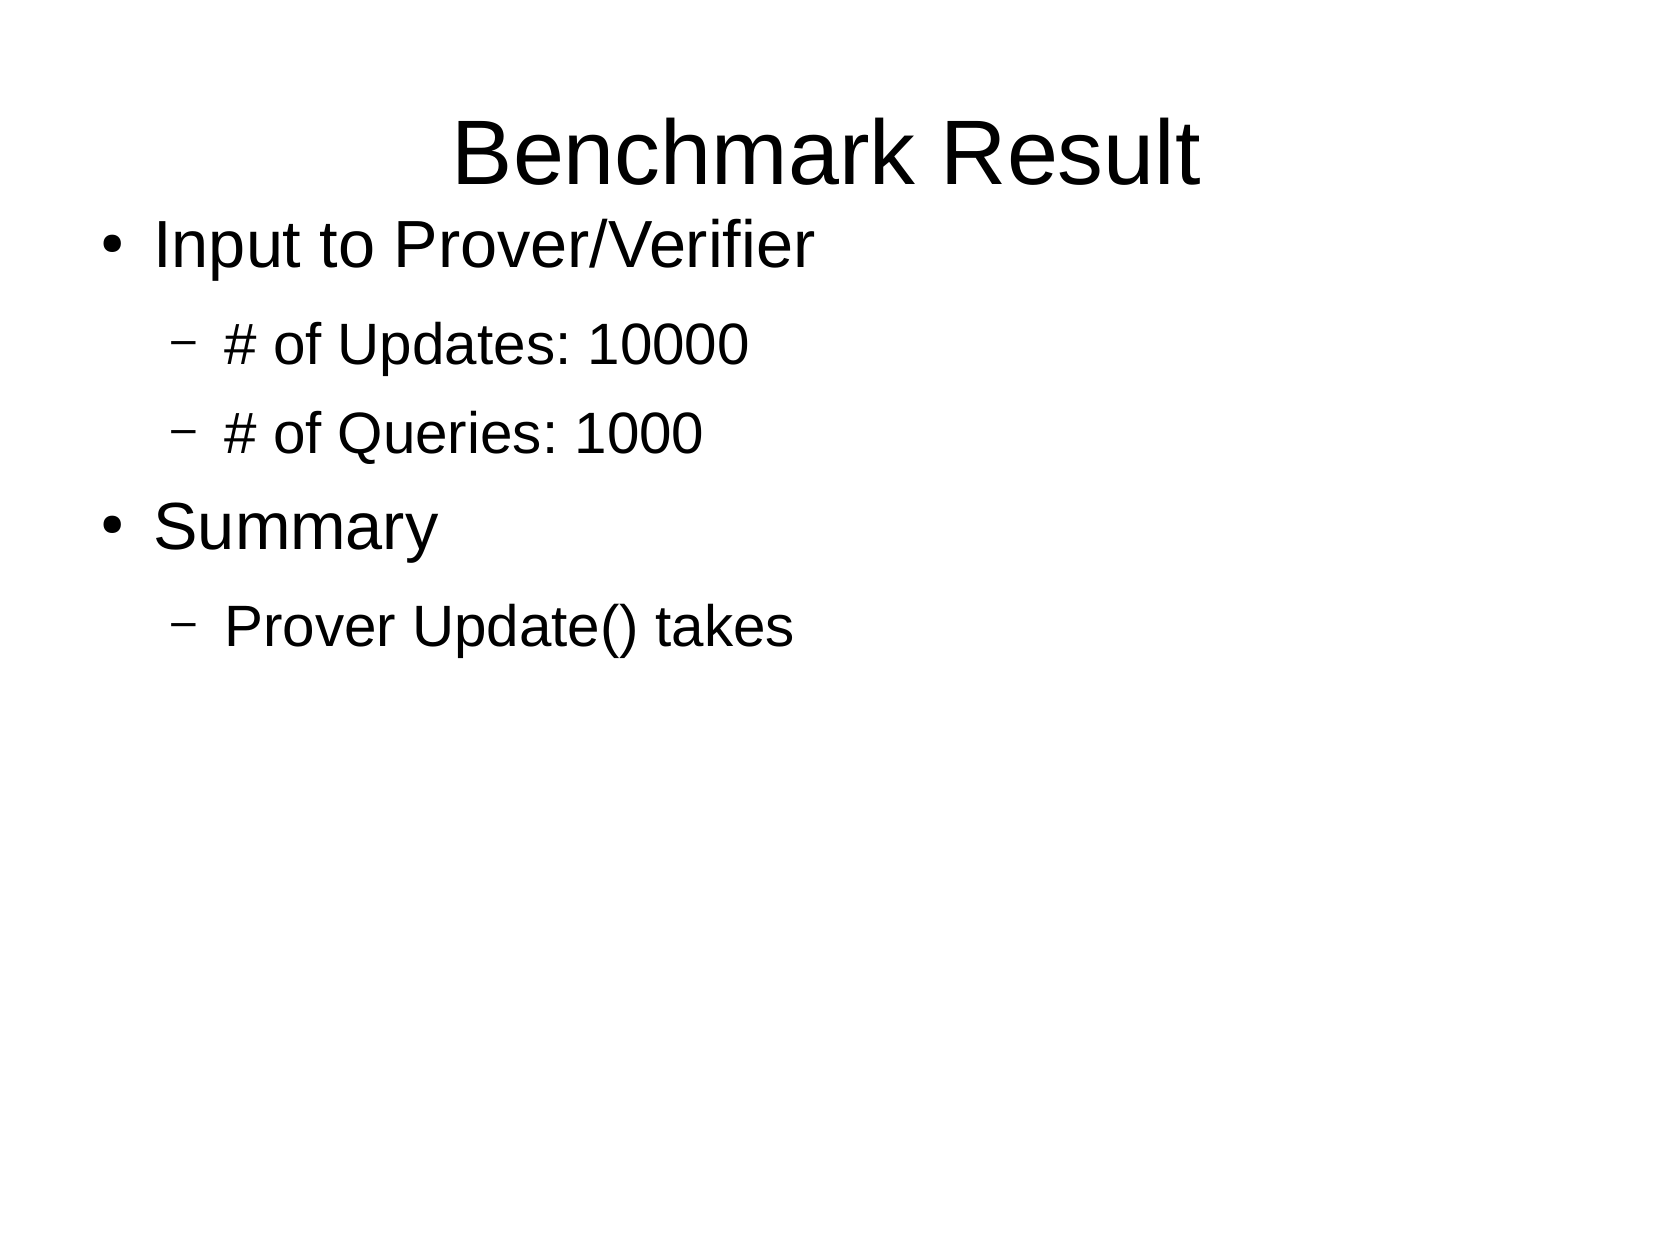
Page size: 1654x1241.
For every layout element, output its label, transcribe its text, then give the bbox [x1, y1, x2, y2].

list Input to Prover/Verifier # of Updates: 10000 # of Queries: 1000 Summary Prover Update() takes [82, 207, 1538, 927]
title Benchmark Result [82, 49, 1571, 257]
